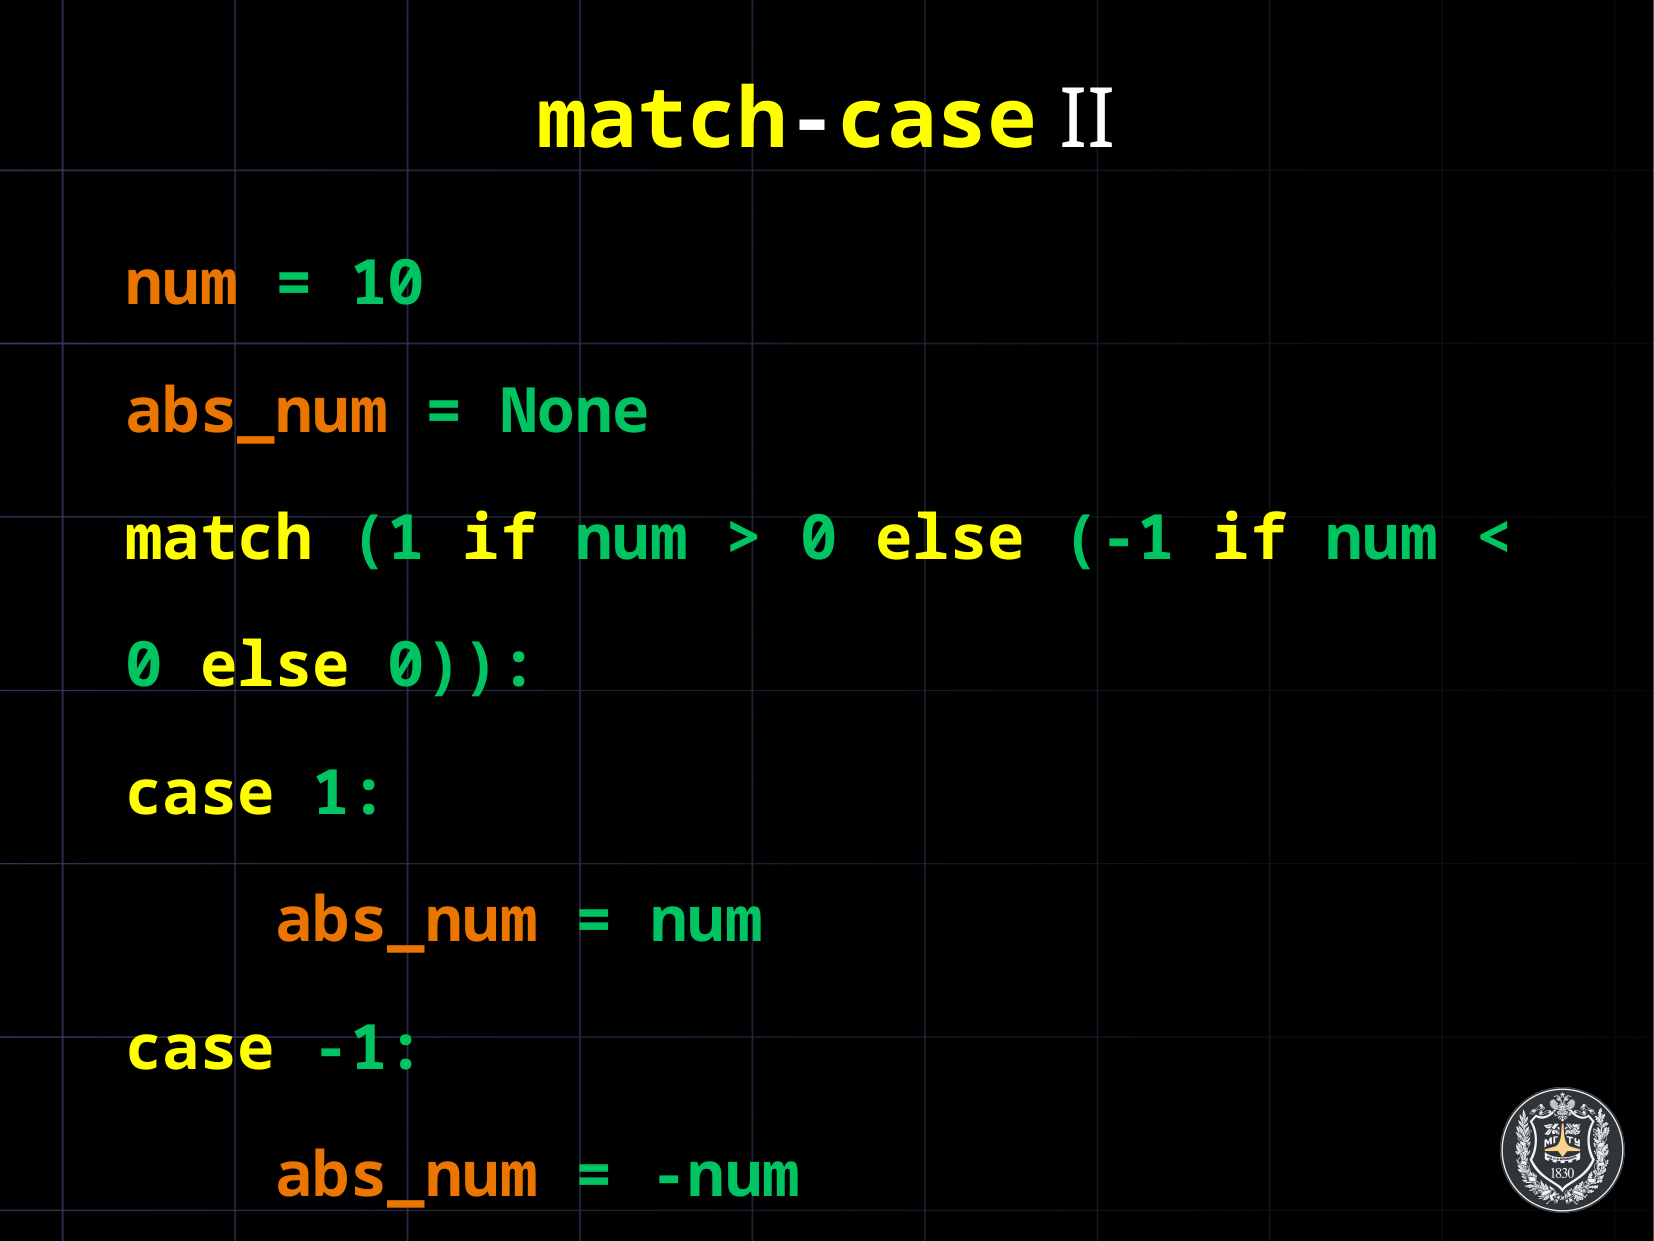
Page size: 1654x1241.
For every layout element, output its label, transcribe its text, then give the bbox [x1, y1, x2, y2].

text_box num = 10 abs_num = None match (1 if num > 0 else (-1 if num < 0 else 0)): case 1: abs_num = num case -1: abs_num = -num case _: abs_num = 0 print(abs_num) [75, 188, 1576, 1234]
picture [0, 0, 1654, 1241]
title match-case II [82, 37, 1572, 188]
